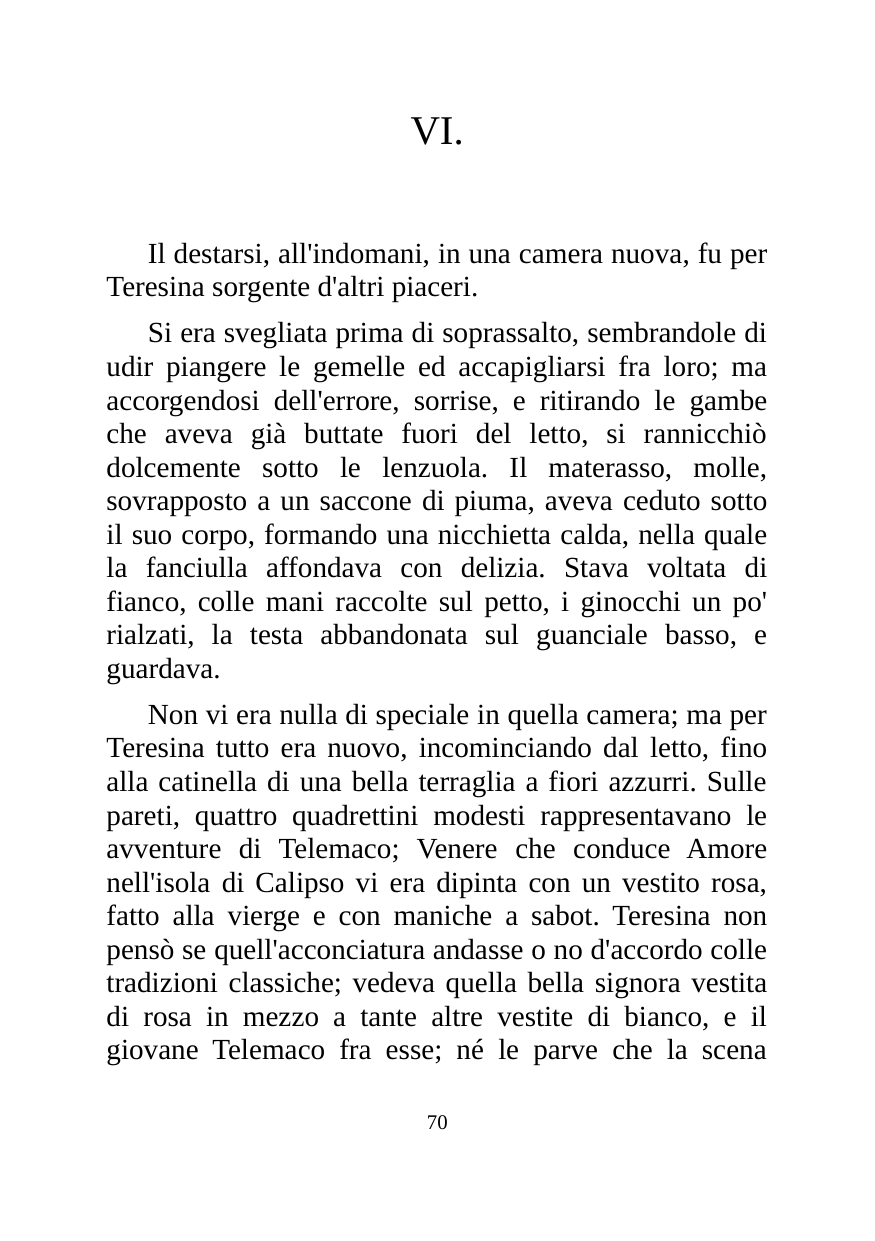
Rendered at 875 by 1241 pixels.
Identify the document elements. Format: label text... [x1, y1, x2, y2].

text Non vi era nulla di speciale in quella camera; ma per Teresina tutto era nuovo, incominciando dal letto, fino alla catinella di una bella terraglia a fiori azzurri. Sulle pareti, quattro quadrettini modesti rappresentavano le avventure di Telemaco; Venere che conduce Amore nell'isola di Calipso vi era dipinta con un vestito rosa, fatto alla vierge e con maniche a sabot. Teresina non pensò se quell'acconciatura andasse o no d'accordo colle tradizioni classiche; vedeva quella bella signora vestita di rosa in mezzo a tante altre vestite di bianco, e il giovane Telemaco fra esse; né le parve che la scena [106, 697, 768, 1066]
subtitle VI. [106, 106, 768, 153]
text Il destarsi, all'indomani, in una camera nuova, fu per Teresina sorgente d'altri piaceri. [106, 236, 768, 303]
text Si era svegliata prima di soprassalto, sembrandole di udir piangere le gemelle ed accapigliarsi fra loro; ma accorgendosi dell'errore, sorrise, e ritirando le gambe che aveva già buttate fuori del letto, si rannicchiò dolcemente sotto le lenzuola. Il materasso, molle, sovrapposto a un saccone di piuma, aveva ceduto sotto il suo corpo, formando una nicchietta calda, nella quale la fanciulla affondava con delizia. Stava voltata di fianco, colle mani raccolte sul petto, i ginocchi un po' rialzati, la testa abbandonata sul guanciale basso, e guardava. [106, 316, 768, 684]
